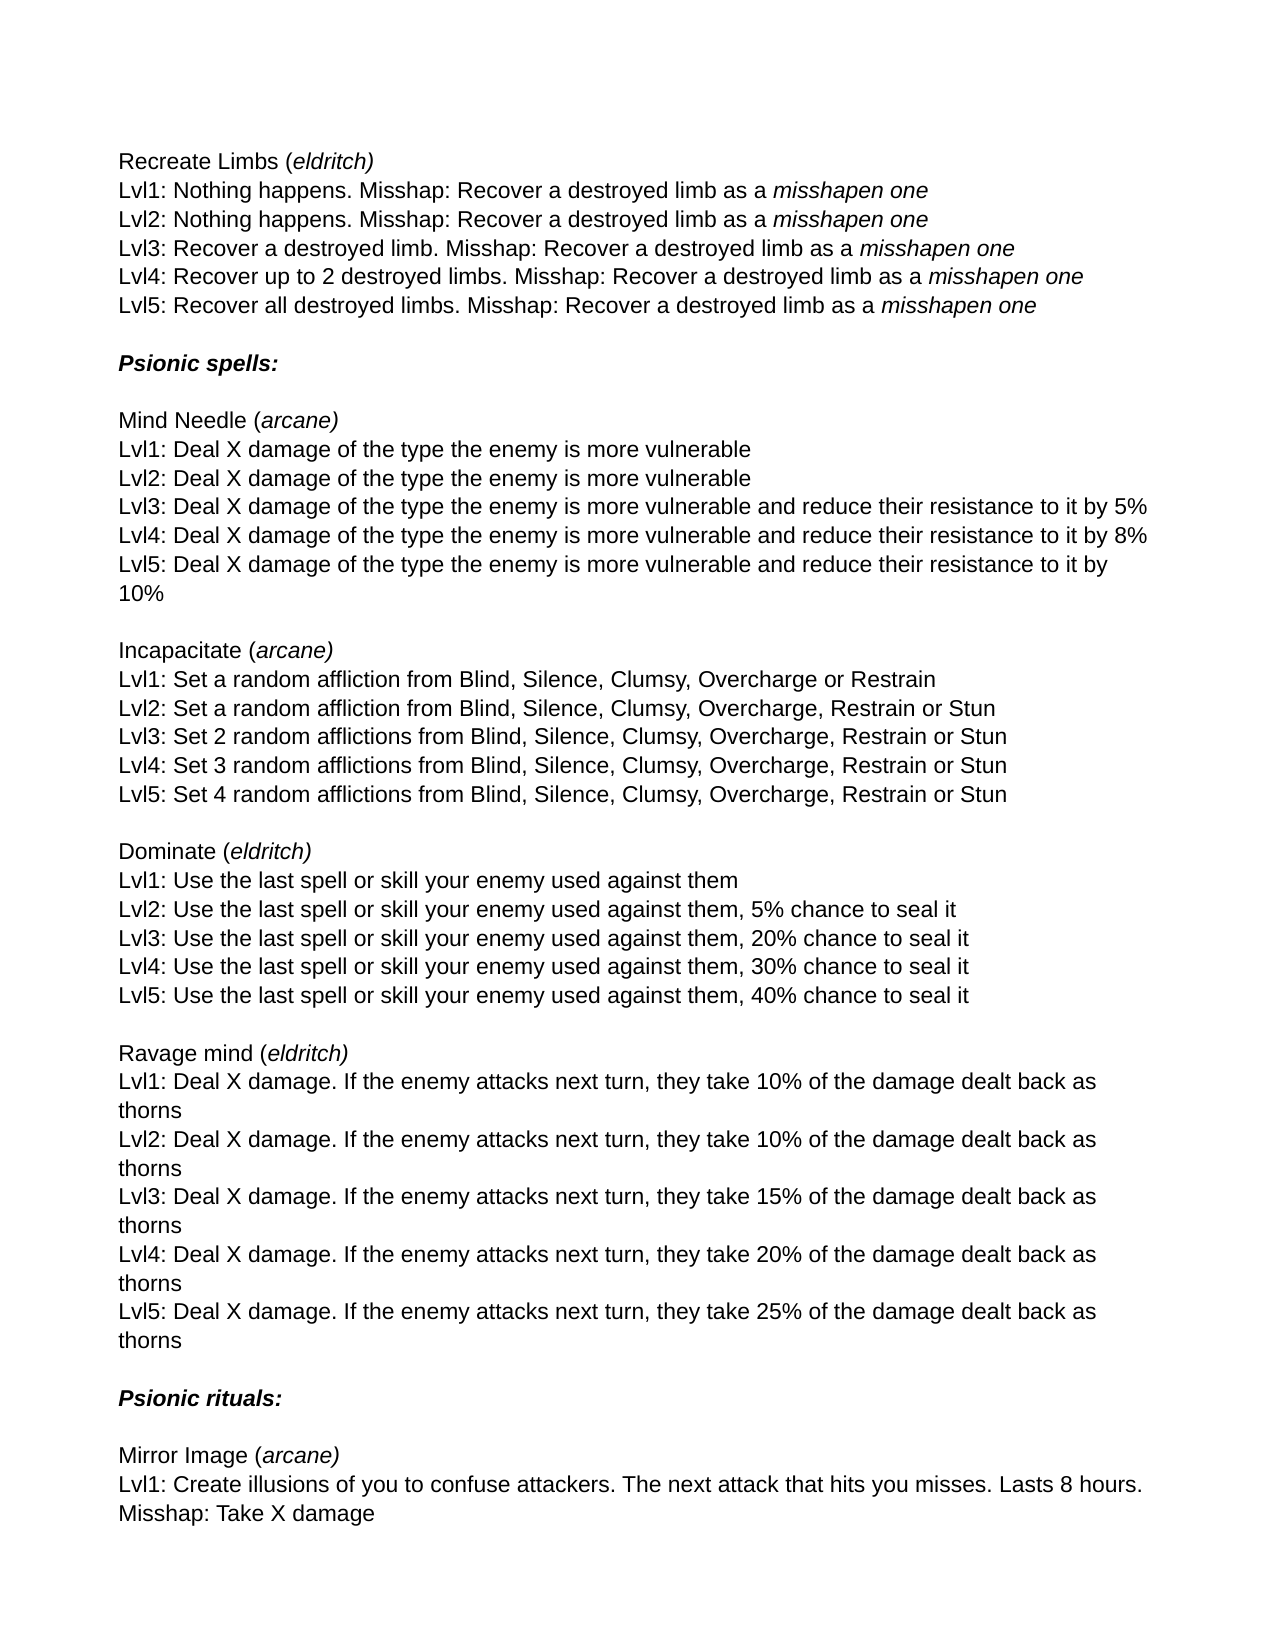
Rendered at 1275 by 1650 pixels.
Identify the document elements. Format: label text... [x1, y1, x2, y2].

text Lvl3: Deal X damage. If the enemy attacks next turn, they take 15% of the damage dealt back as thorns [118, 1182, 1157, 1239]
text Ravage mind (eldritch) Lvl1: Deal X damage. If the enemy attacks next turn, they take 10% of the damage dealt back as thorns [118, 1038, 1157, 1124]
text Lvl1: Set a random affliction from Blind, Silence, Clumsy, Overcharge or Restrain Lvl2: Set a random affliction from Blind, Silence, Clumsy, Overcharge, Restrain or Stun [118, 664, 1157, 722]
text Lvl5: Use the last spell or skill your enemy used against them, 40% chance to seal it [118, 981, 1157, 1009]
text Lvl4: Deal X damage of the type the enemy is more vulnerable and reduce their resistance to it by 8% [118, 521, 1157, 549]
text Mirror Image (arcane) [118, 1441, 1157, 1469]
text Lvl5: Recover all destroyed limbs. Misshap: Recover a destroyed limb as a misshapen one [118, 291, 1157, 319]
text Lvl4: Use the last spell or skill your enemy used against them, 30% chance to seal it [118, 952, 1157, 981]
text Lvl1: Use the last spell or skill your enemy used against them Lvl2: Use the last spell or skill your enemy used against them, 5% chance to seal it [118, 866, 1157, 923]
text Lvl1: Nothing happens. Misshap: Recover a destroyed limb as a misshapen one Lvl2: Nothing happens. Misshap: Recover a destroyed limb as a misshapen one Lvl3: Recover a destroyed limb. Misshap: Recover a destroyed limb as a misshapen one Lvl4: Recover up to 2 destroyed limbs. Misshap: Recover a destroyed limb as a misshapen one [118, 176, 1157, 291]
text Psionic rituals: [118, 1383, 1157, 1412]
text Lvl3: Deal X damage of the type the enemy is more vulnerable and reduce their resistance to it by 5% [118, 492, 1157, 521]
text Lvl5: Deal X damage of the type the enemy is more vulnerable and reduce their resistance to it by 10% [118, 549, 1157, 607]
text Lvl1: Deal X damage of the type the enemy is more vulnerable Lvl2: Deal X damage of the type the enemy is more vulnerable [118, 434, 1157, 492]
text Mind Needle (arcane) [118, 406, 1157, 434]
text Lvl2: Deal X damage. If the enemy attacks next turn, they take 10% of the damage dealt back as thorns [118, 1124, 1157, 1182]
text Incapacitate (arcane) [118, 636, 1157, 664]
text Lvl5: Set 4 random afflictions from Blind, Silence, Clumsy, Overcharge, Restrain or Stun [118, 779, 1157, 808]
text Lvl4: Deal X damage. If the enemy attacks next turn, they take 20% of the damage dealt back as thorns [118, 1239, 1157, 1297]
text Psionic spells: [118, 348, 1157, 406]
text Lvl3: Set 2 random afflictions from Blind, Silence, Clumsy, Overcharge, Restrain or Stun [118, 722, 1157, 751]
text Lvl4: Set 3 random afflictions from Blind, Silence, Clumsy, Overcharge, Restrain or Stun [118, 751, 1157, 779]
text Lvl5: Deal X damage. If the enemy attacks next turn, they take 25% of the damage dealt back as thorns [118, 1297, 1157, 1354]
text Lvl3: Use the last spell or skill your enemy used against them, 20% chance to seal it [118, 923, 1157, 952]
text Lvl1: Create illusions of you to confuse attackers. The next attack that hits you misses. Lasts 8 hours. Misshap: Take X damage [118, 1469, 1157, 1527]
text Recreate Limbs (eldritch) [118, 147, 1157, 176]
text Dominate (eldritch) [118, 837, 1157, 866]
